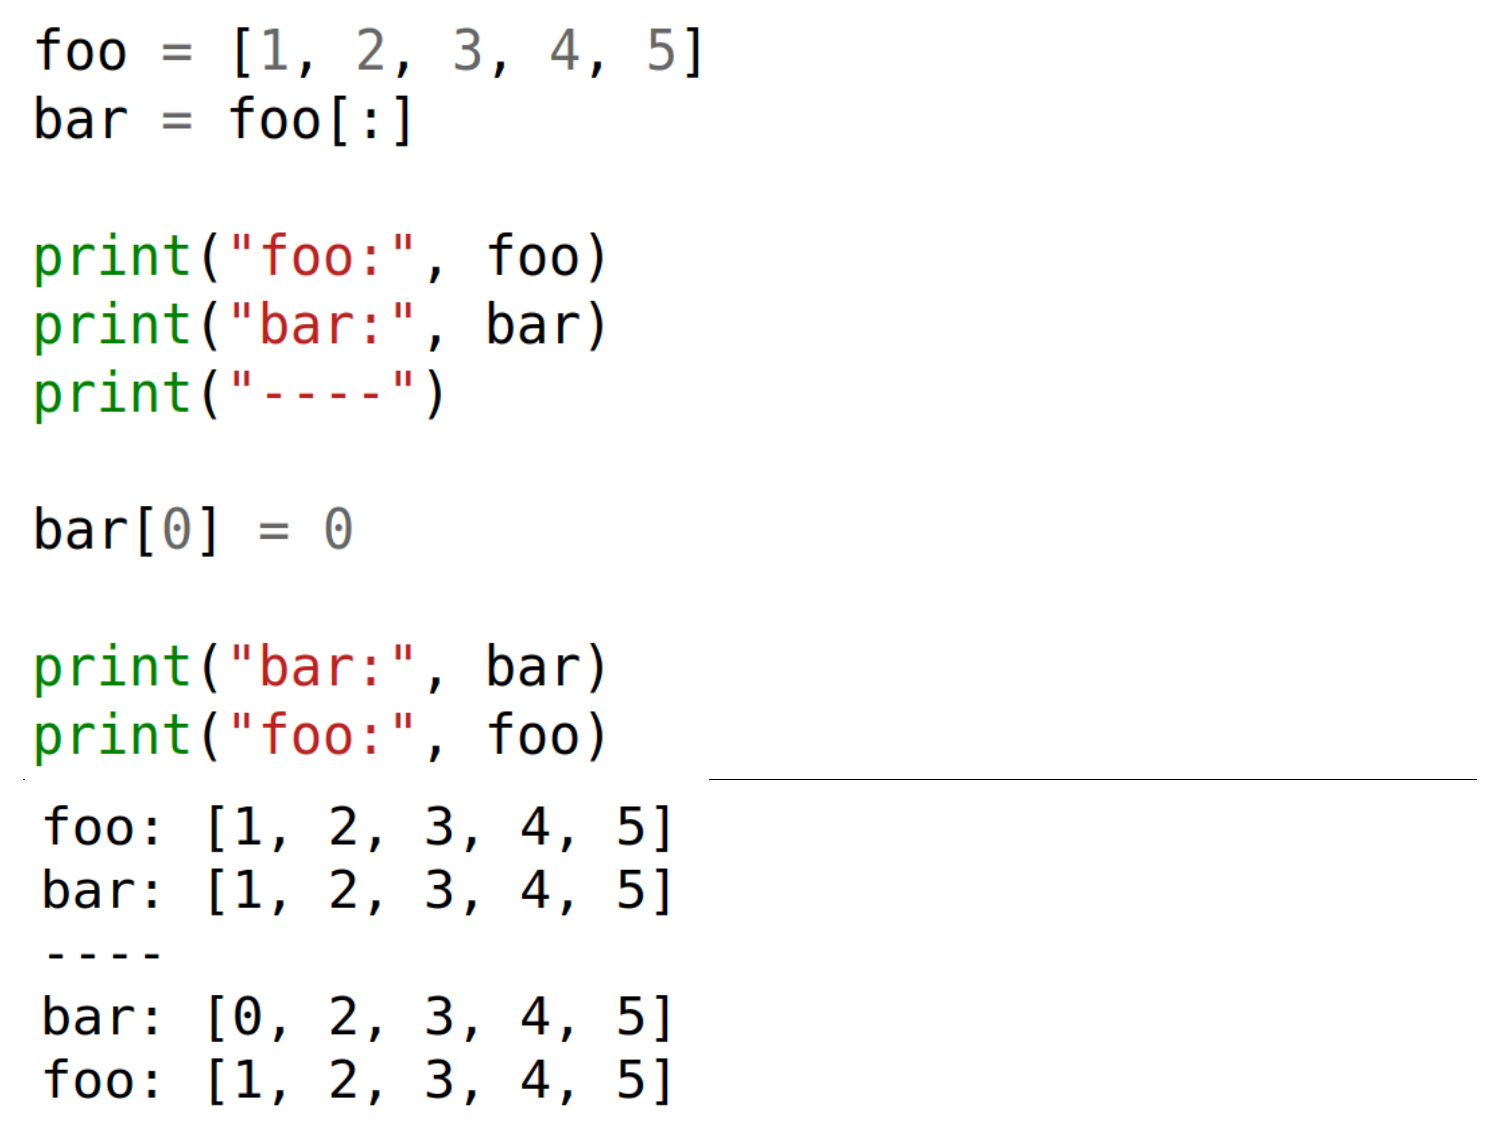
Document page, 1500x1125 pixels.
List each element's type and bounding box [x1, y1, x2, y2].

picture [25, 11, 709, 780]
picture [28, 794, 686, 1118]
